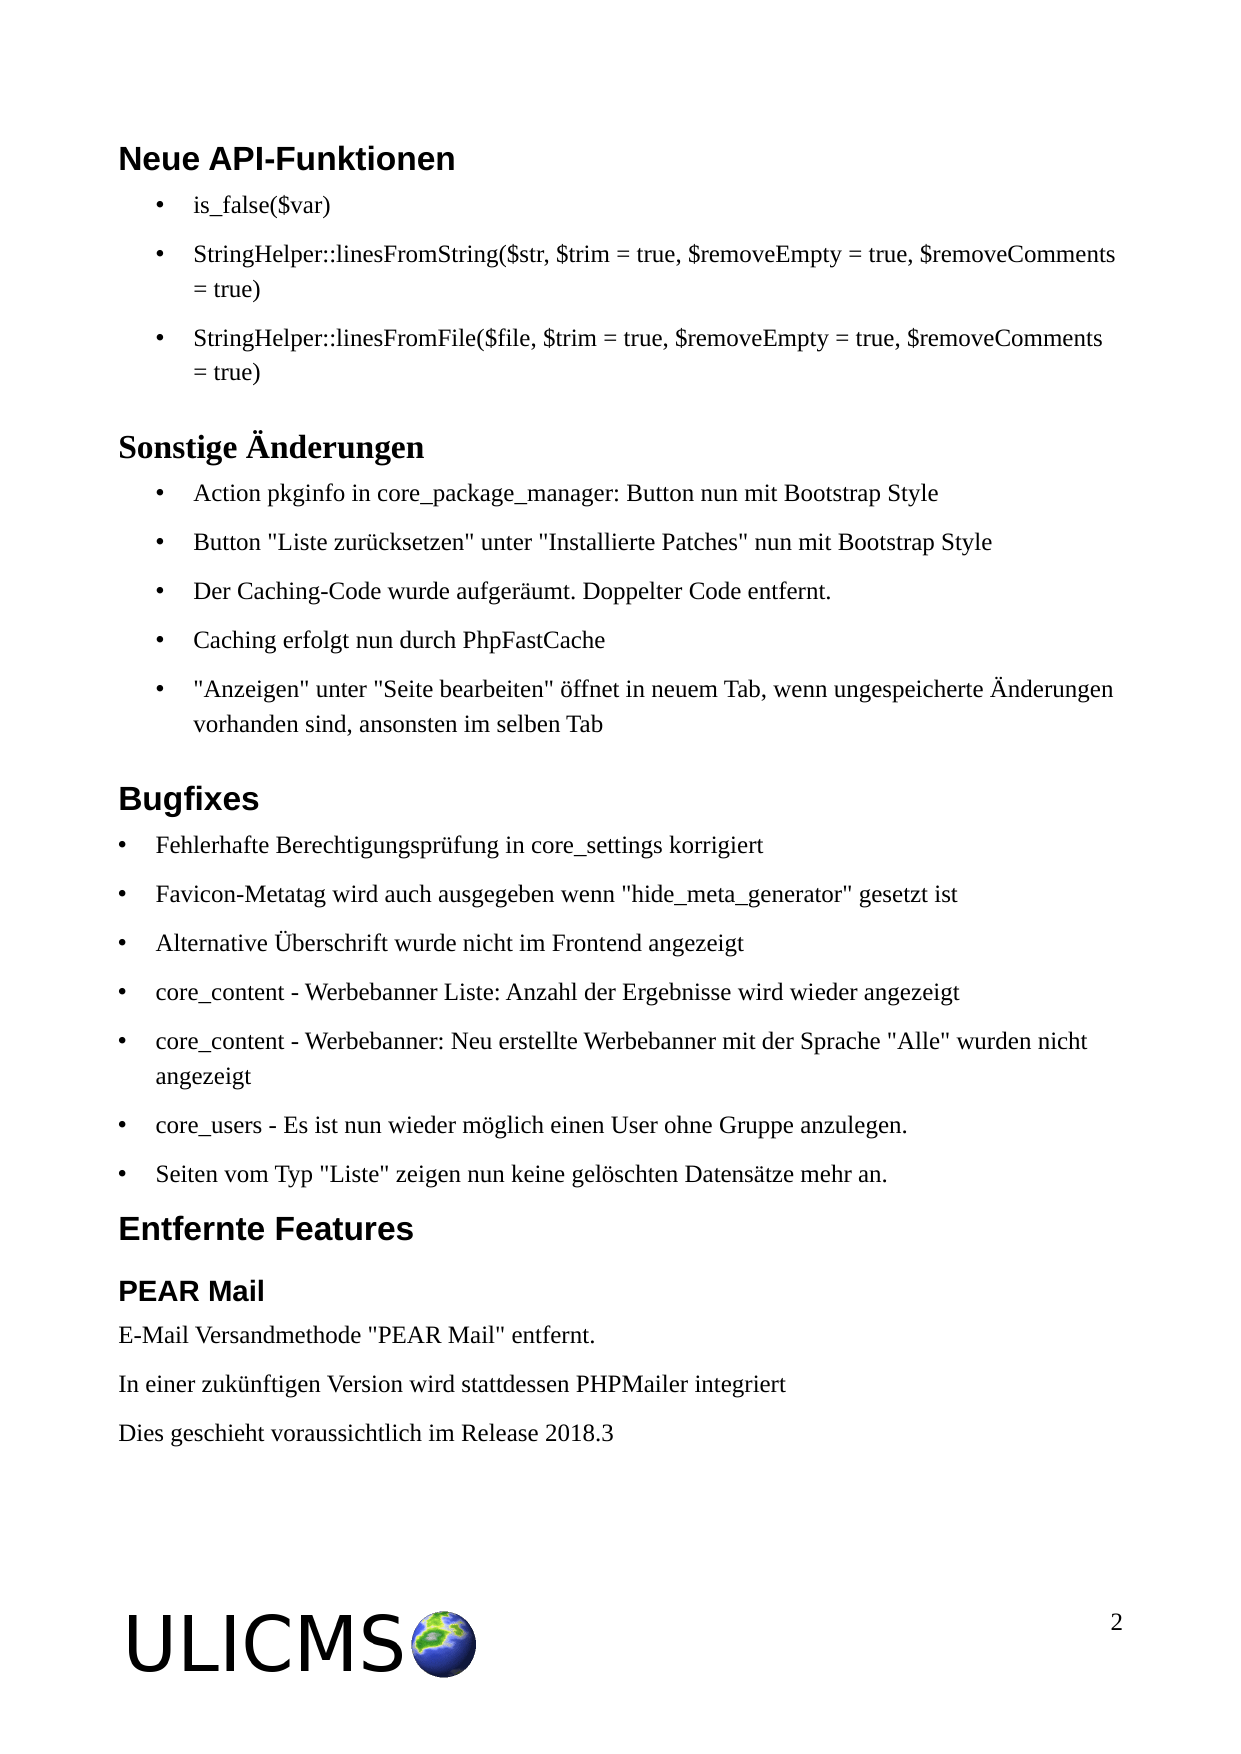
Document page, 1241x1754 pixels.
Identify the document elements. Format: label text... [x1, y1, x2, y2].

list Alternative Überschrift wurde nicht im Frontend angezeigt [118, 928, 1123, 957]
list core_content - Werbebanner Liste: Anzahl der Ergebnisse wird wieder angezeigt [118, 977, 1123, 1006]
picture [118, 1607, 479, 1681]
list StringHelper::linesFromString($str, $trim = true, $removeEmpty = true, $removeComments = true) [156, 239, 1123, 302]
list "Anzeigen" unter "Seite bearbeiten" öffnet in neuem Tab, wenn ungespeicherte Änderungen vorhanden sind, ansonsten im selben Tab [156, 674, 1123, 738]
text E-Mail Versandmethode "PEAR Mail" entfernt. [118, 1320, 1123, 1349]
list Button "Liste zurücksetzen" unter "Installierte Patches" nun mit Bootstrap Style [156, 527, 1123, 556]
text Dies geschieht voraussichtlich im Release 2018.3 [118, 1418, 1123, 1447]
list Caching erfolgt nun durch PhpFastCache [156, 625, 1123, 654]
subtitle Sonstige Änderungen [118, 427, 1123, 466]
list StringHelper::linesFromFile($file, $trim = true, $removeEmpty = true, $removeComments = true) [156, 323, 1123, 386]
list core_content - Werbebanner: Neu erstellte Werbebanner mit der Sprache "Alle" wurden nicht angezeigt [118, 1026, 1123, 1089]
list core_users - Es ist nun wieder möglich einen User ohne Gruppe anzulegen. [118, 1110, 1123, 1138]
list Der Caching-Code wurde aufgeräumt. Doppelter Code entfernt. [156, 576, 1123, 605]
list Seiten vom Typ "Liste" zeigen nun keine gelöschten Datensätze mehr an. [118, 1159, 1123, 1188]
subtitle Bugfixes [118, 779, 1123, 817]
list Fehlerhafte Berechtigungsprüfung in core_settings korrigiert [118, 830, 1123, 859]
subtitle Entfernte Features [118, 1208, 1123, 1247]
subtitle Neue API-Funktionen [118, 139, 1123, 178]
text In einer zukünftigen Version wird stattdessen PHPMailer integriert [118, 1369, 1123, 1398]
list is_false($var) [156, 190, 1123, 219]
list Action pkginfo in core_package_manager: Button nun mit Bootstrap Style [156, 478, 1123, 507]
subtitle PEAR Mail [118, 1274, 1123, 1308]
list Favicon-Metatag wird auch ausgegeben wenn "hide_meta_generator" gesetzt ist [118, 879, 1123, 908]
